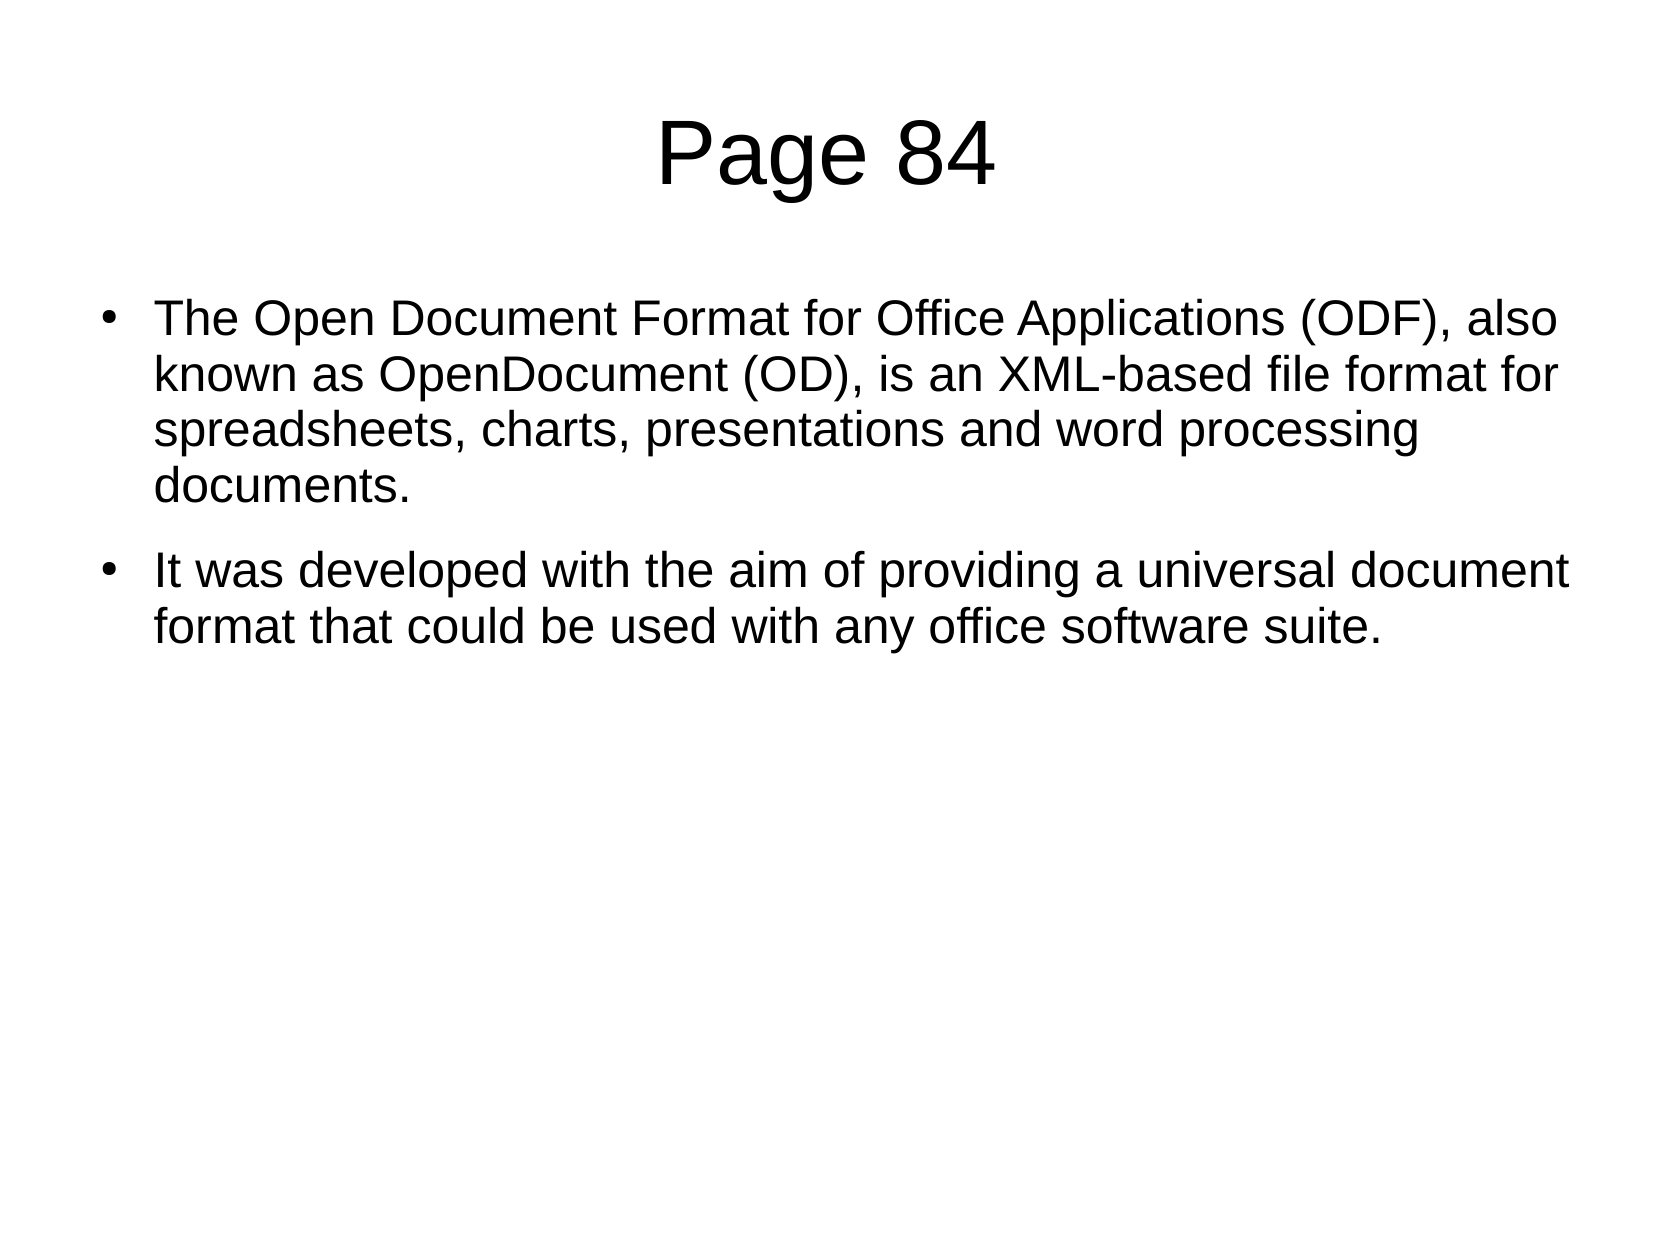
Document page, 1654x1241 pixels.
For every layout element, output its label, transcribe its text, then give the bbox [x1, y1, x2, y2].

title Page 84 [82, 49, 1571, 257]
list The Open Document Format for Office Applications (ODF), also known as OpenDocument (OD), is an XML-based file format for spreadsheets, charts, presentations and word processing documents. It was developed with the aim of providing a universal document format that could be used with any office software suite. [82, 290, 1571, 1109]
